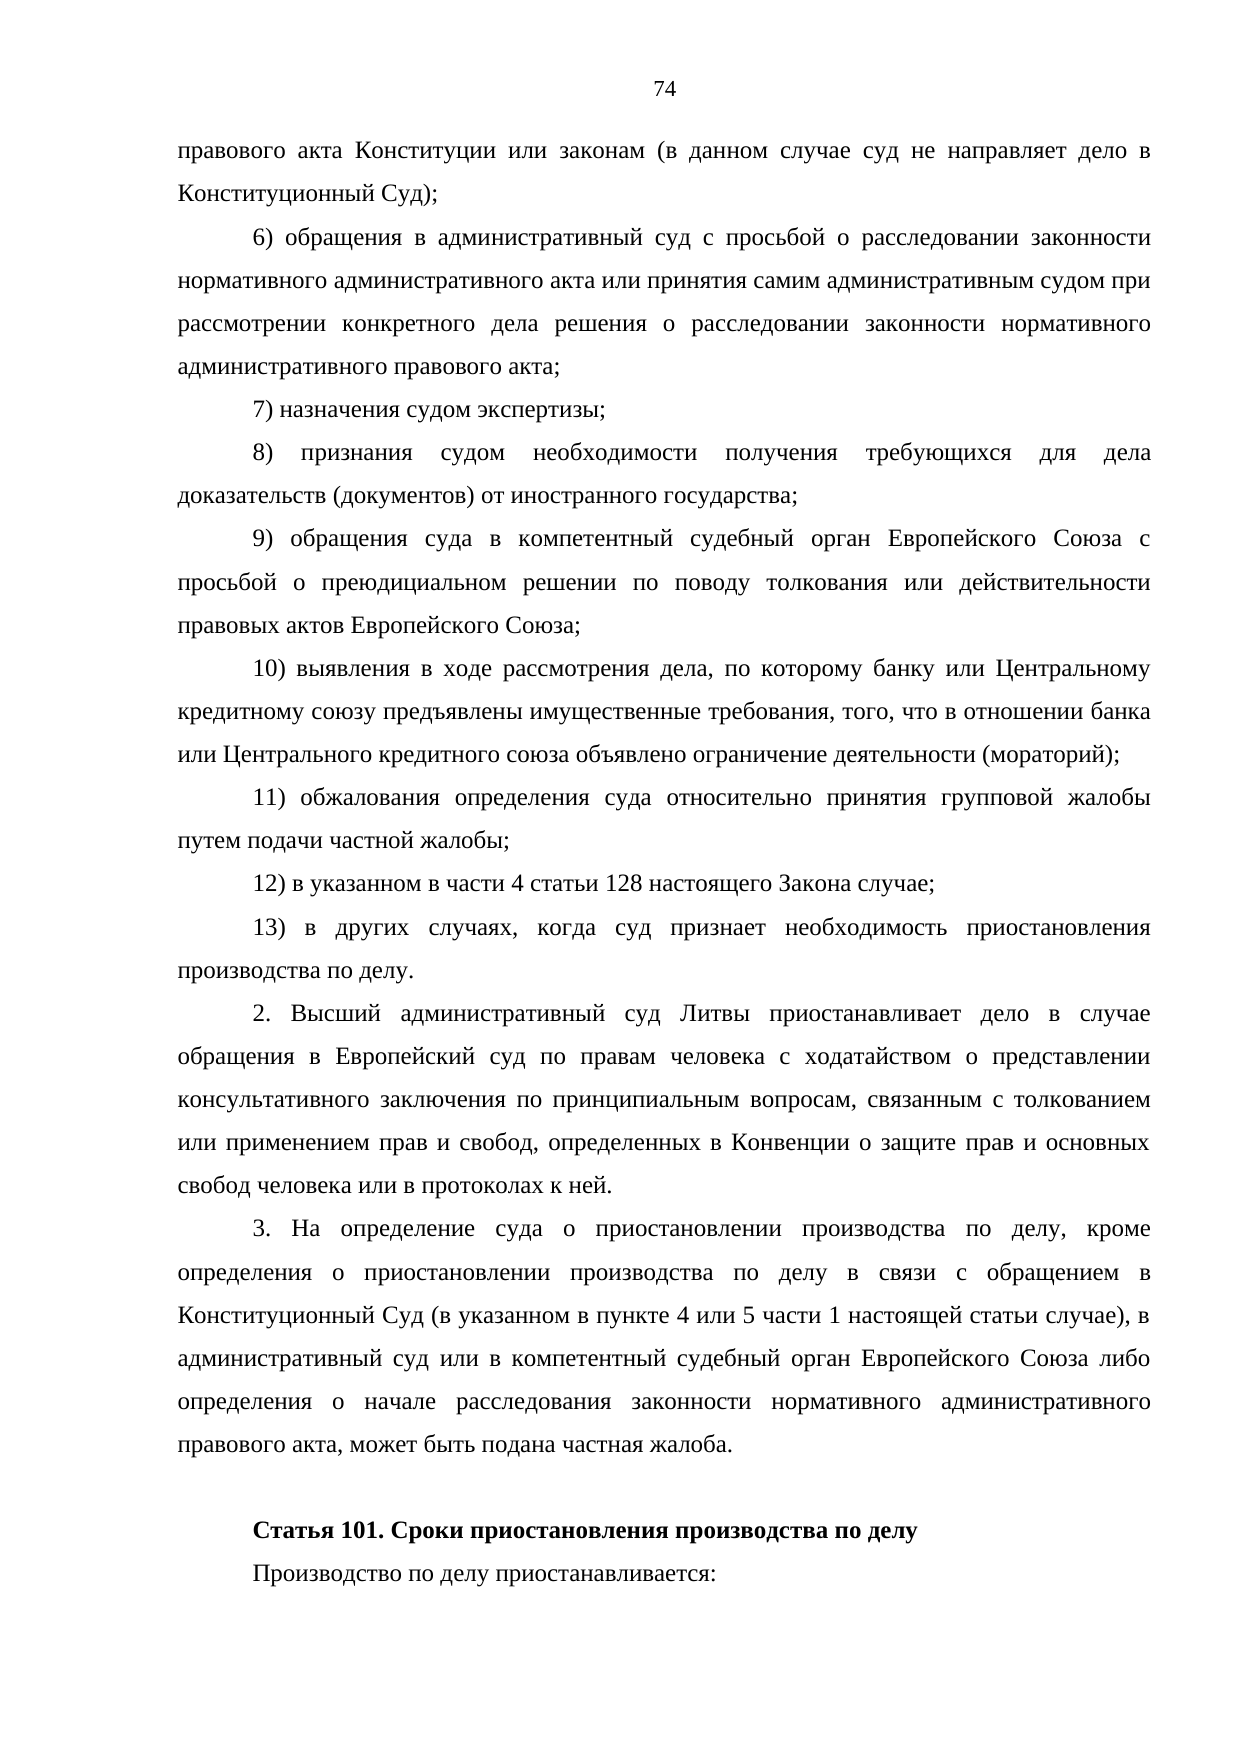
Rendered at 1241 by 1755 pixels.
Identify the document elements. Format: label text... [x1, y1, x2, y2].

text 9) обращения суда в компетентный судебный орган Европейского Союза с просьбой о преюдициальном решении по поводу толкования или действительности правовых актов Европейского Союза; [177, 523, 1152, 638]
text Статья 101. Сроки приостановления производства по делу [177, 1515, 1152, 1544]
text 13) в других случаях, когда суд признает необходимость приостановления производства по делу. [177, 912, 1152, 983]
text 3. На определение суда о приостановлении производства по делу, кроме определения о приостановлении производства по делу в связи с обращением в Конституционный Суд (в указанном в пункте 4 или 5 части 1 настоящей статьи случае), в административный суд или в компетентный судебный орган Европейского Союза либо определения о начале расследования законности нормативного административного правового акта, может быть подана частная жалоба. [177, 1213, 1152, 1458]
text 6) обращения в административный суд с просьбой о расследовании законности нормативного административного акта или принятия самим административным судом при рассмотрении конкретного дела решения о расследовании законности нормативного административного правового акта; [177, 222, 1152, 380]
text 8) признания судом необходимости получения требующихся для дела доказательств (документов) от иностранного государства; [177, 437, 1152, 509]
text 11) обжалования определения суда относительно принятия групповой жалобы путем подачи частной жалобы; [177, 782, 1152, 854]
text Производство по делу приостанавливается: [177, 1558, 1152, 1587]
text 7) назначения судом экспертизы; [177, 394, 1152, 423]
text 12) в указанном в части 4 статьи 128 настоящего Закона случае; [177, 868, 1152, 897]
text 10) выявления в ходе рассмотрения дела, по которому банку или Центральному кредитному союзу предъявлены имущественные требования, того, что в отношении банка или Центрального кредитного союза объявлено ограничение деятельности (мораторий); [177, 653, 1152, 768]
text 2. Высший административный суд Литвы приостанавливает дело в случае обращения в Европейский суд по правам человека с ходатайством о представлении консультативного заключения по принципиальным вопросам, связанным с толкованием или применением прав и свобод, определенных в Конвенции о защите прав и основных свобод человека или в протоколах к ней. [177, 998, 1152, 1199]
text правового акта Конституции или законам (в данном случае суд не направляет дело в Конституционный Суд); [177, 135, 1152, 207]
